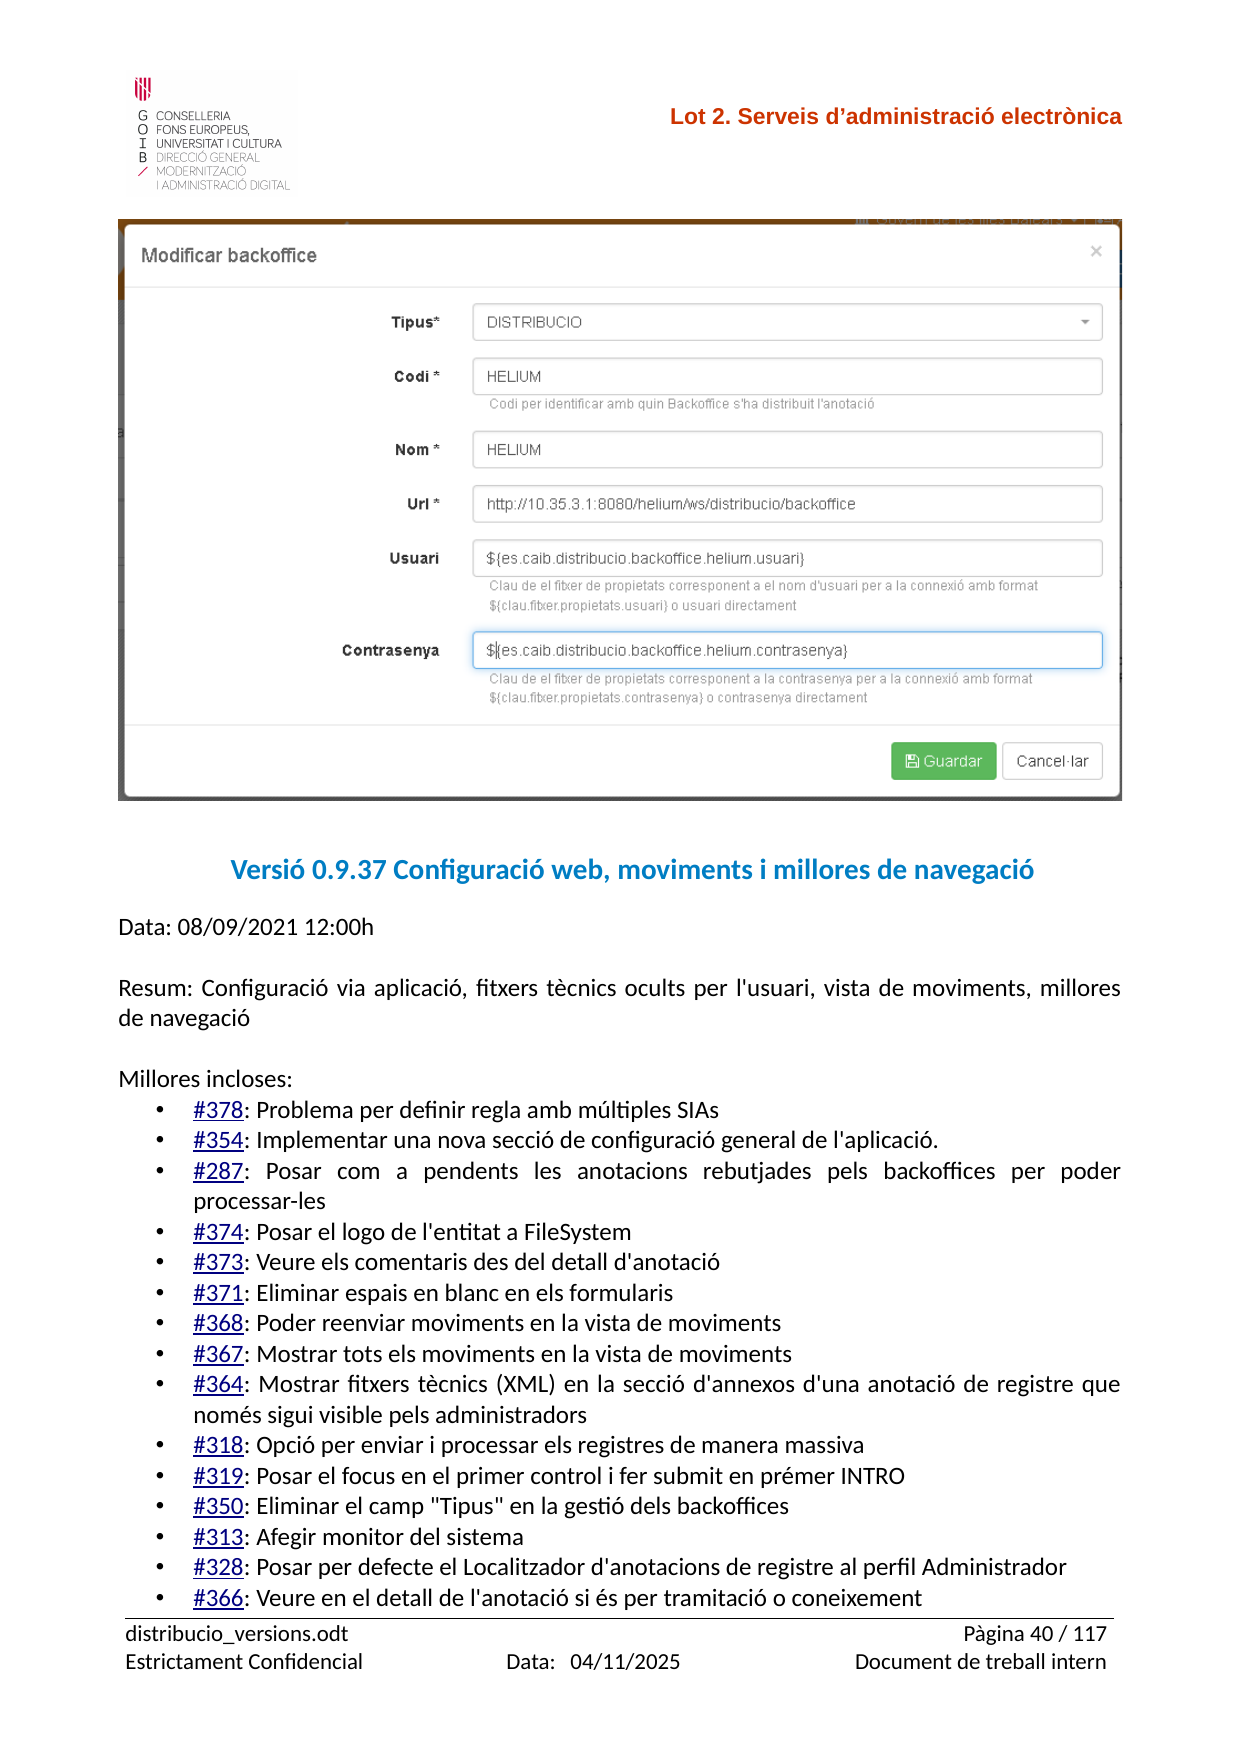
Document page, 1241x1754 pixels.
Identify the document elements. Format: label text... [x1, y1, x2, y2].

list #374: Posar el logo de l'entitat a FileSystem [156, 1216, 1122, 1246]
list #319: Posar el focus en el primer control i fer submit en prémer INTRO [156, 1460, 1122, 1491]
list #350: Eliminar el camp "Tipus" en la gestió dels backoffices [156, 1491, 1122, 1521]
list #373: Veure els comentaris des del detall d'anotació [156, 1246, 1122, 1277]
list #366: Veure en el detall de l'anotació si és per tramitació o coneixement [156, 1582, 1122, 1613]
list #371: Eliminar espais en blanc en els formularis [156, 1277, 1122, 1307]
list #328: Posar per defecte el Localitzador d'anotacions de registre al perfil Administrador [156, 1552, 1122, 1582]
text Resum: Configuració via aplicació, fitxers tècnics ocults per l'usuari, vista de moviments, millores de navegació [118, 972, 1122, 1033]
text Data: 08/09/2021 12:00h [118, 911, 1122, 941]
list #368: Poder reenviar moviments en la vista de moviments [156, 1307, 1122, 1338]
list #287: Posar com a pendents les anotacions rebutjades pels backoffices per poder processar-les [156, 1155, 1122, 1216]
list #313: Afegir monitor del sistema [156, 1521, 1122, 1552]
list #378: Problema per definir regla amb múltiples SIAs [156, 1094, 1122, 1124]
text Millores incloses: [118, 1063, 1122, 1094]
picture [118, 219, 1123, 801]
list #318: Opció per enviar i processar els registres de manera massiva [156, 1429, 1122, 1460]
list #354: Implementar una nova secció de configuració general de l'aplicació. [156, 1124, 1122, 1155]
list #364: Mostrar fitxers tècnics (XML) en la secció d'annexos d'una anotació de registre que només sigui visible pels administradors [156, 1368, 1122, 1429]
list #367: Mostrar tots els moviments en la vista de moviments [156, 1338, 1122, 1368]
subtitle Versió 0.9.37 Configuració web, moviments i millores de navegació [153, 851, 1122, 887]
picture [126, 70, 299, 197]
